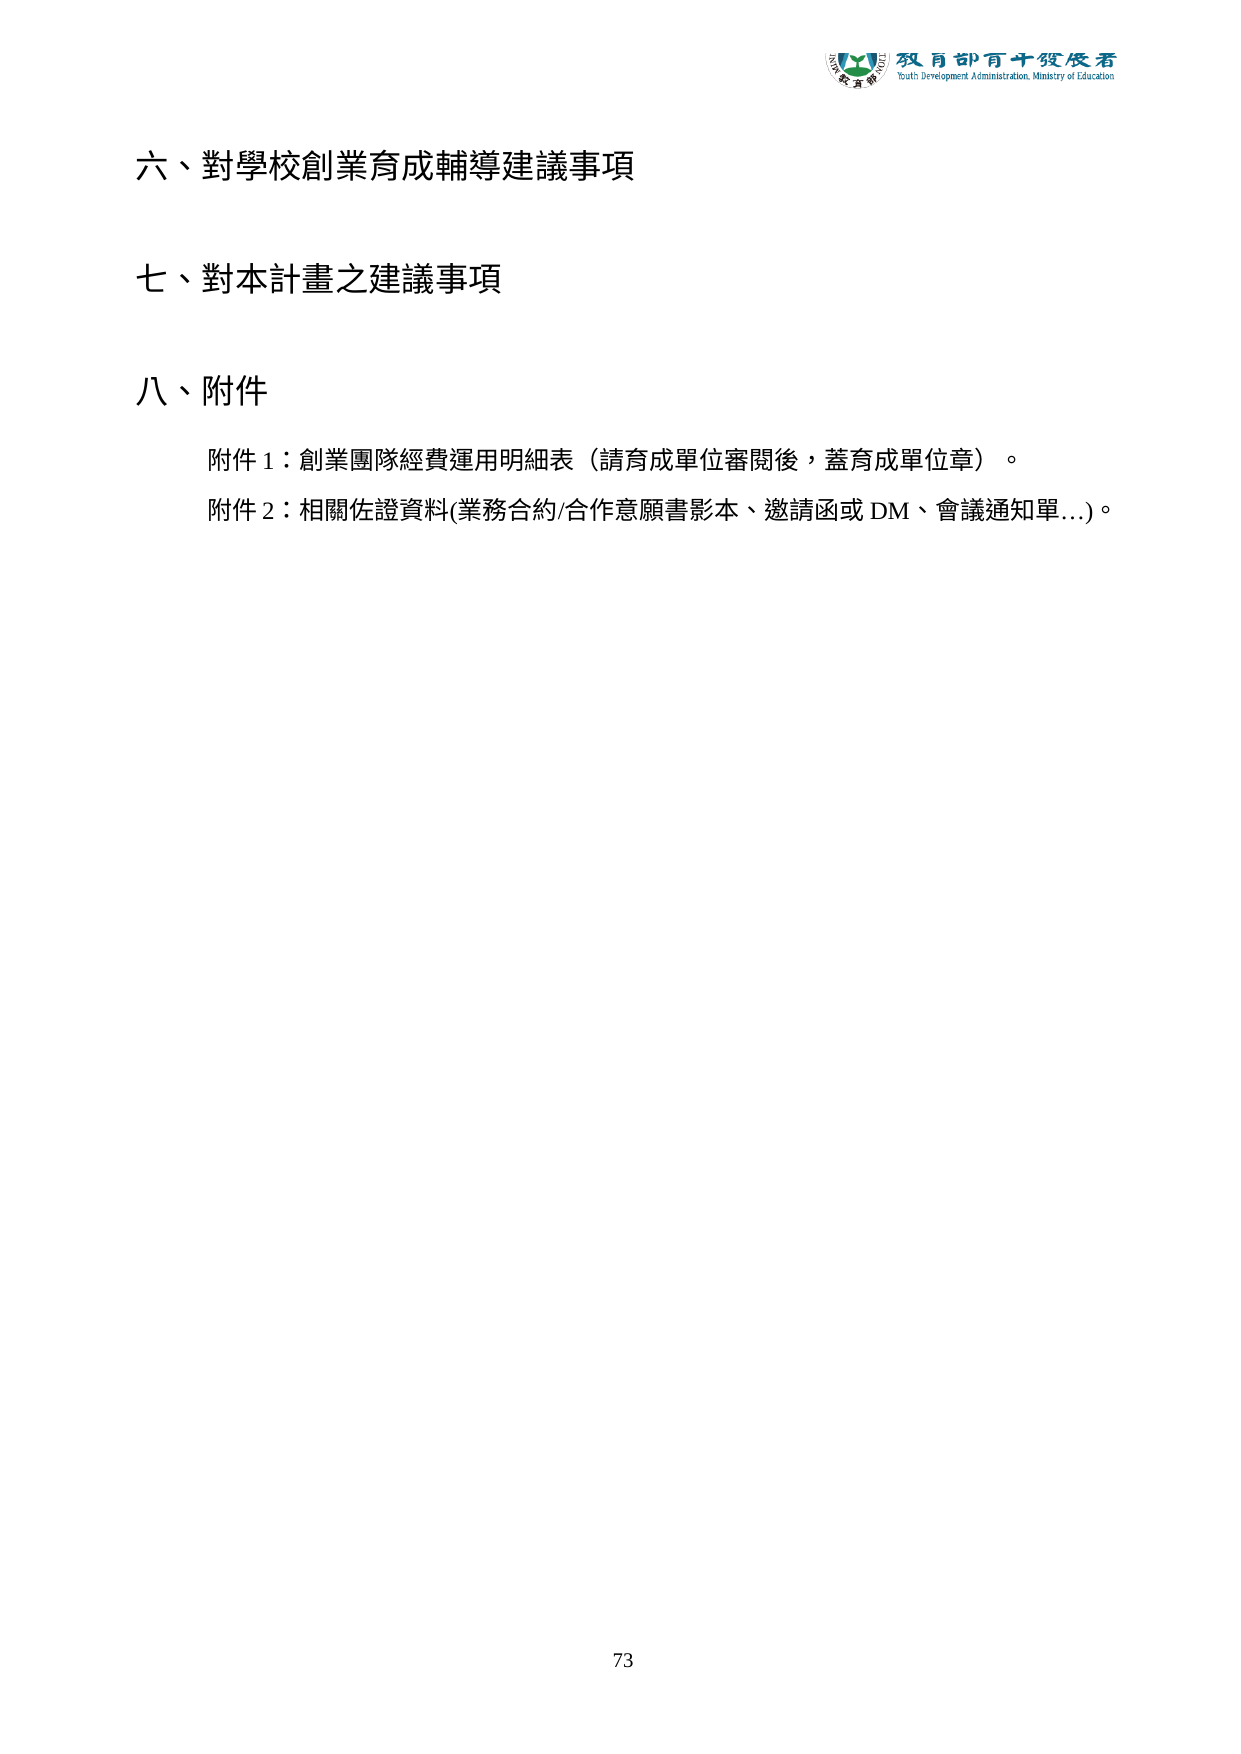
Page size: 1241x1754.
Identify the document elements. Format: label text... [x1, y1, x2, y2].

text 附件2：相關佐證資料(業務合約/合作意願書影本、邀請函或DM、會議通知單…)。 [207, 489, 1122, 527]
text 附件1：創業團隊經費運用明細表（請育成單位審閱後，蓋育成單位章）。 [207, 439, 1122, 477]
picture [818, 53, 1123, 93]
text 六、對學校創業育成輔導建議事項 [118, 127, 1122, 202]
text 七、對本計畫之建議事項 [118, 239, 1122, 314]
text 八、附件 [118, 352, 1122, 427]
